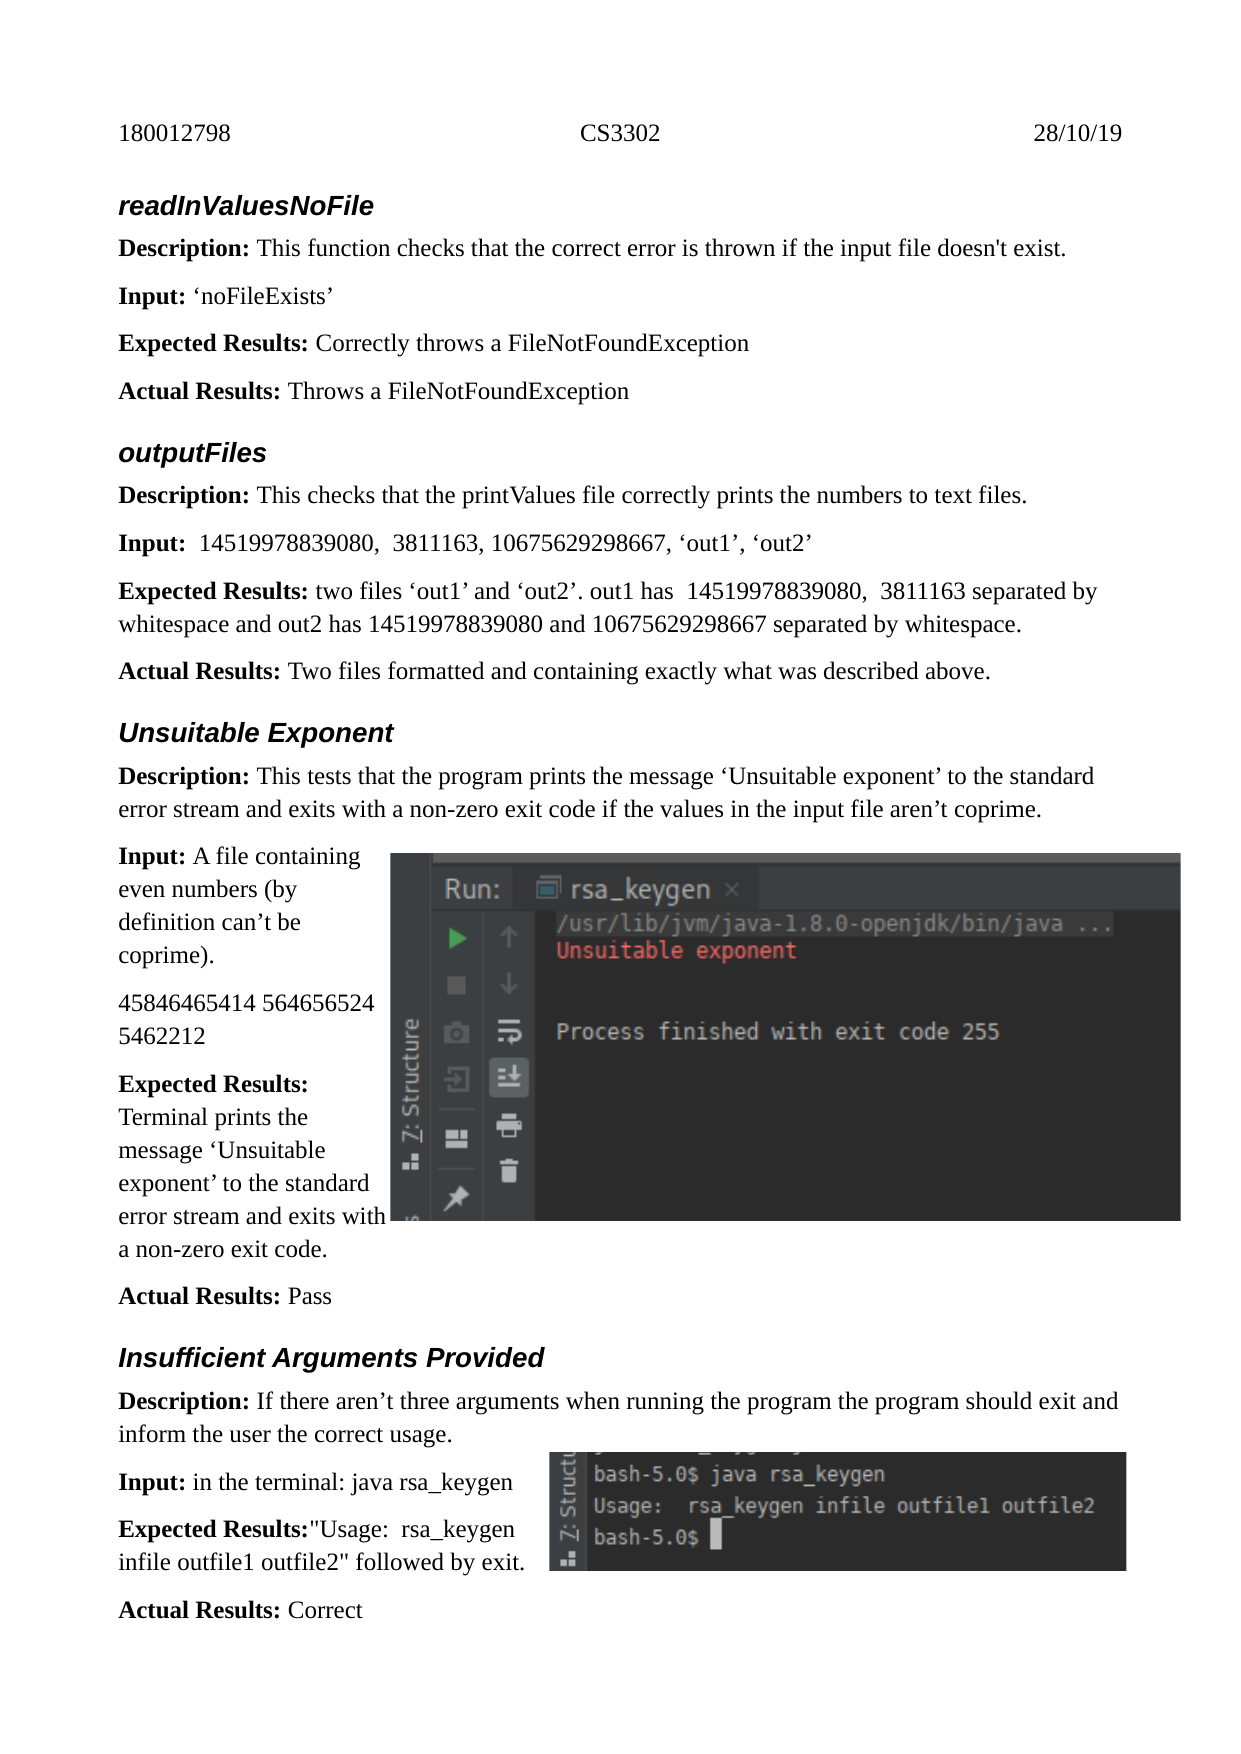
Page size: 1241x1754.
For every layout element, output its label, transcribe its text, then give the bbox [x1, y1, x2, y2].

text Expected Results:"Usage: rsa_keygen infile outfile1 outfile2" followed by exit. [118, 1514, 1122, 1576]
text Input: ‘noFileExists’ [118, 281, 1122, 309]
text Description: If there aren’t three arguments when running the program the program should exit and inform the user the correct usage. [118, 1386, 1122, 1448]
text Description: This function checks that the correct error is thrown if the input file doesn't exist. [118, 233, 1122, 262]
subtitle outputFiles [118, 436, 1122, 468]
text 45846465414 564656524 5462212 [118, 988, 1122, 1050]
text Actual Results: Pass [118, 1281, 1122, 1310]
text Input: in the terminal: java rsa_keygen [118, 1467, 1122, 1495]
text Input: A file containing even numbers (by definition can’t be coprime). [118, 841, 1122, 969]
text Description: This checks that the printValues file correctly prints the numbers to text files. [118, 481, 1122, 509]
text Expected Results: Correctly throws a FileNotFoundException [118, 328, 1122, 357]
text Description: This tests that the program prints the message ‘Unsuitable exponent’ to the standard error stream and exits with a non-zero exit code if the values in the input file aren’t coprime. [118, 761, 1122, 823]
subtitle Unsuitable Exponent [118, 716, 1122, 748]
text Expected Results: Terminal prints the message ‘Unsuitable exponent’ to the standard error stream and exits with a non-zero exit code. [118, 1069, 1122, 1263]
subtitle readInValuesNoFile [118, 189, 1122, 221]
text Actual Results: Two files formatted and containing exactly what was described above. [118, 656, 1122, 685]
text Actual Results: Correct [118, 1595, 1122, 1623]
text Expected Results: two files ‘out1’ and ‘out2’. out1 has 14519978839080, 3811163 separated by whitespace and out2 has 14519978839080 and 10675629298667 separated by whitespace. [118, 576, 1122, 637]
text Actual Results: Throws a FileNotFoundException [118, 376, 1122, 405]
text Input: 14519978839080, 3811163, 10675629298667, ‘out1’, ‘out2’ [118, 528, 1122, 557]
subtitle Insufficient Arguments Provided [118, 1342, 1122, 1373]
